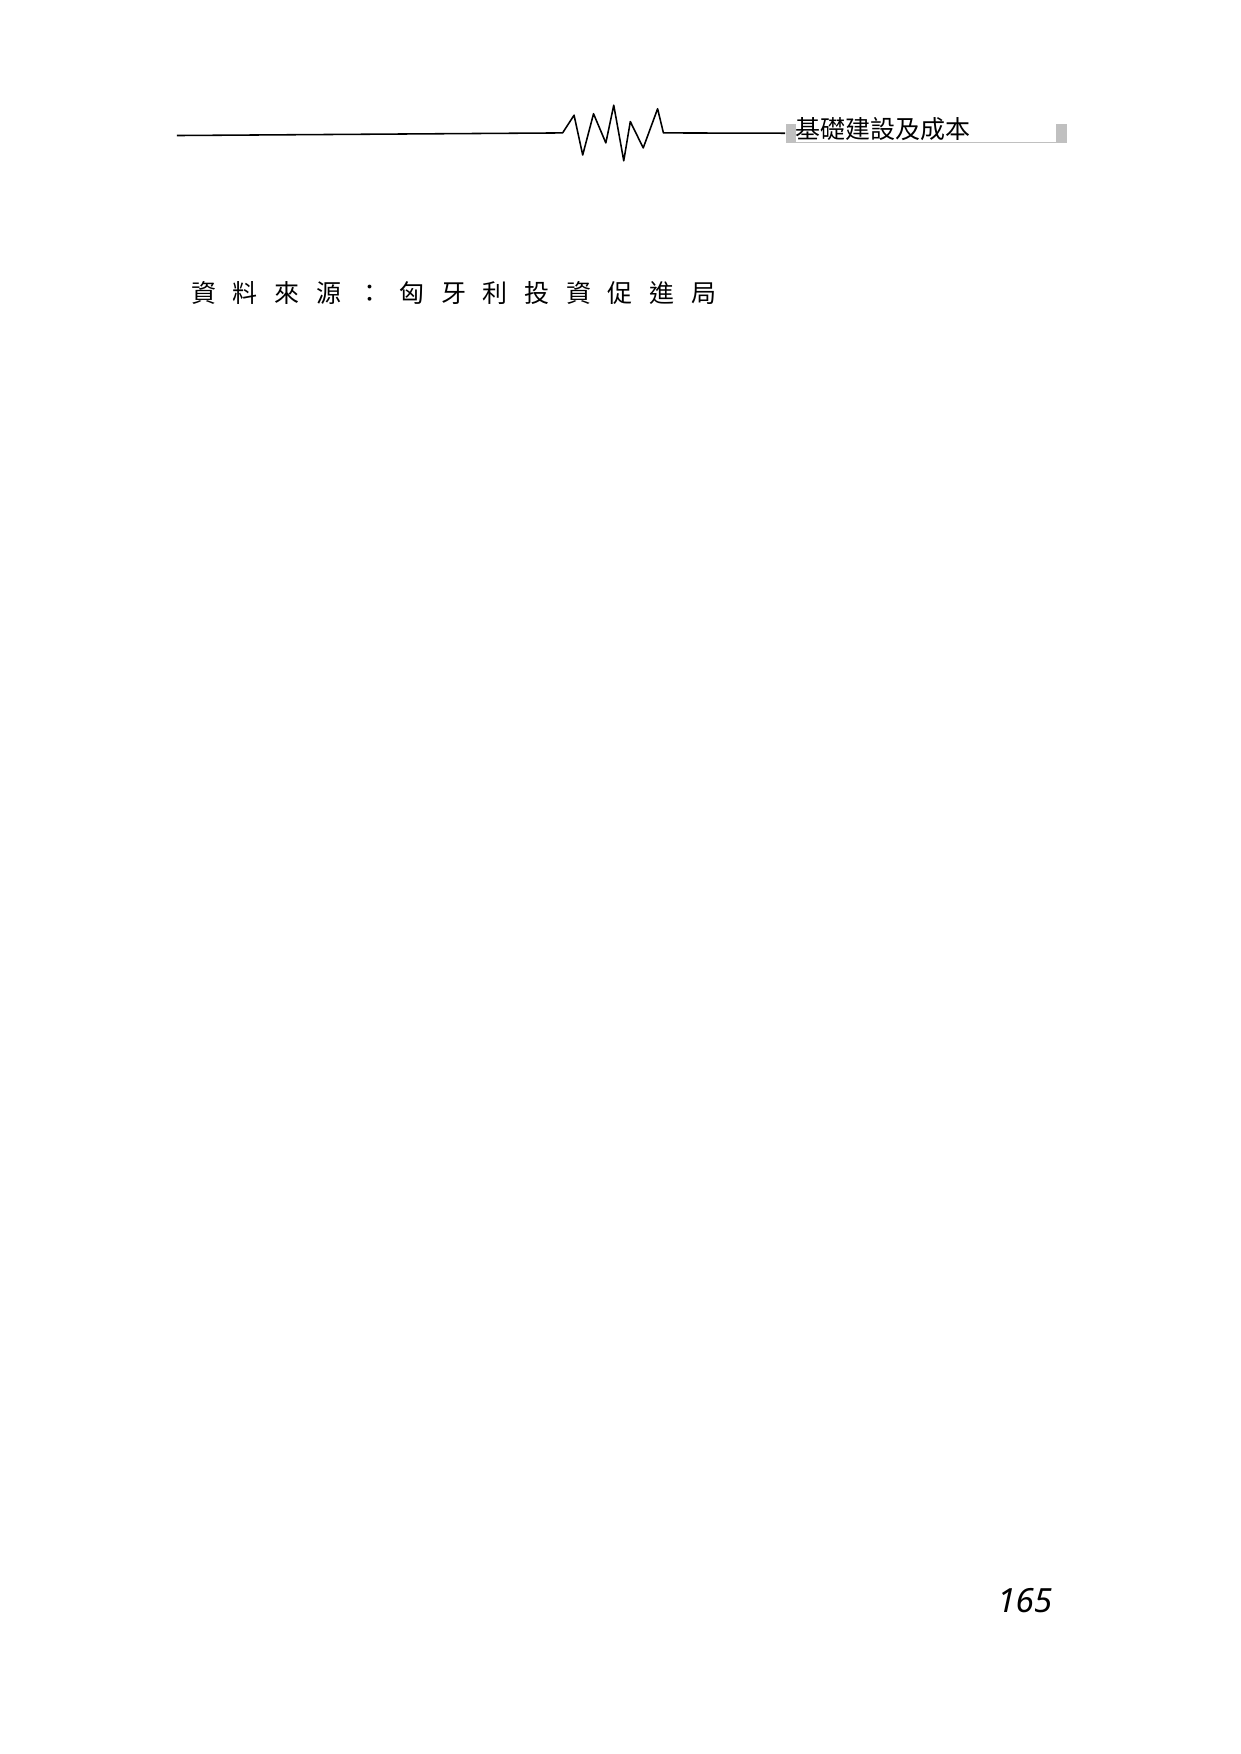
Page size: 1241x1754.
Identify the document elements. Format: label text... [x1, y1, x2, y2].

text 資料來源：匈牙利投資促進局 [183, 250, 1058, 313]
